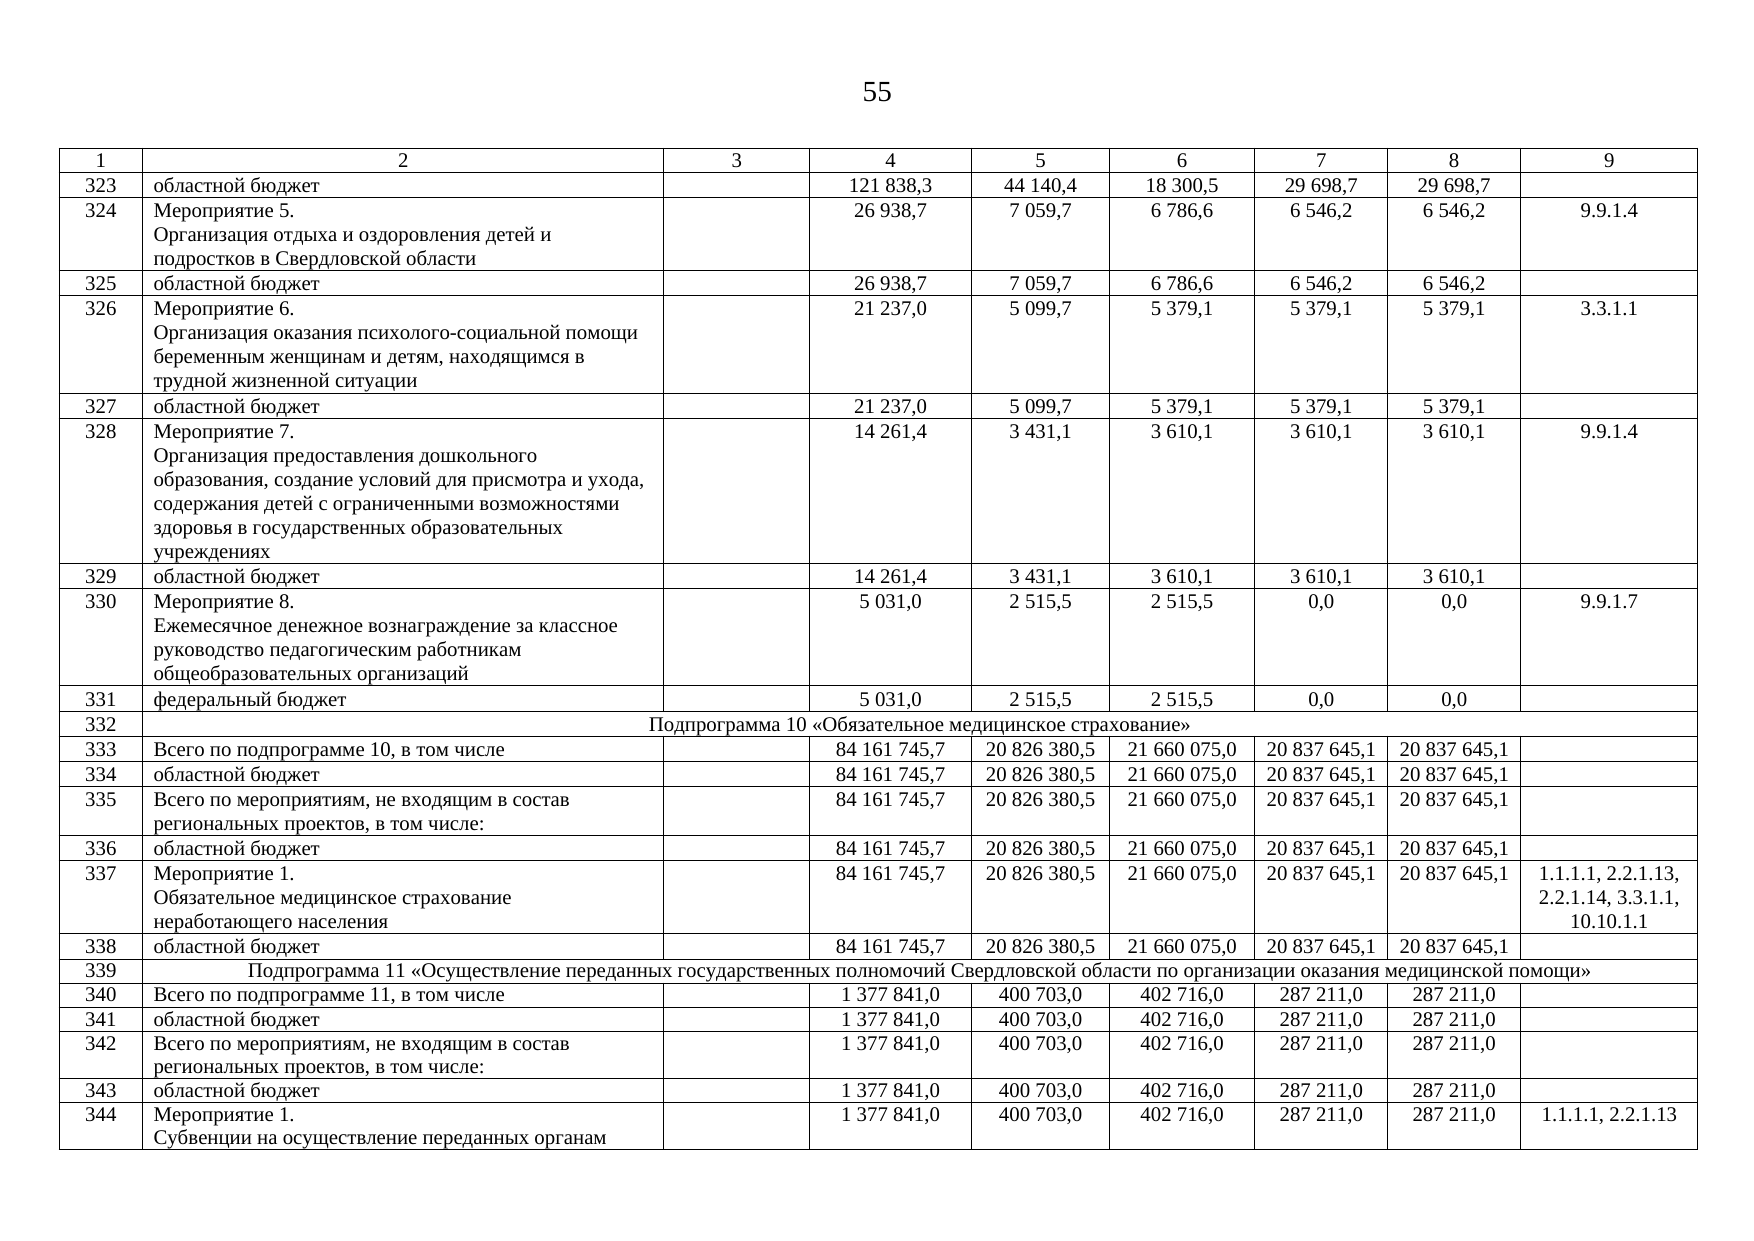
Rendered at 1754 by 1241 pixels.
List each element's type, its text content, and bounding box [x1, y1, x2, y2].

table_cell 334 [60, 762, 142, 786]
table_cell 1 377 841,0 [810, 1032, 971, 1078]
table_cell областной бюджет [143, 271, 663, 295]
table_cell 29 698,7 [1255, 173, 1387, 197]
table_cell 400 703,0 [972, 1103, 1109, 1149]
table_cell 402 716,0 [1110, 1008, 1254, 1031]
table_cell 14 261,4 [810, 564, 971, 588]
table_cell 20 837 645,1 [1388, 836, 1520, 860]
table_cell областной бюджет [143, 564, 663, 588]
table_cell 329 [60, 564, 142, 588]
table_cell 323 [60, 173, 142, 197]
table_cell 400 703,0 [972, 1008, 1109, 1031]
table_cell [664, 564, 809, 588]
table_cell 332 [60, 712, 142, 736]
table_cell [664, 1079, 809, 1102]
table_header 3 [664, 149, 809, 172]
table_cell 5 031,0 [810, 686, 971, 711]
table_cell 18 300,5 [1110, 173, 1254, 197]
table_cell 287 211,0 [1388, 1032, 1520, 1078]
table_cell 20 837 645,1 [1388, 737, 1520, 761]
table_cell 6 546,2 [1388, 271, 1520, 295]
table_cell 20 826 380,5 [972, 934, 1109, 958]
table_cell 402 716,0 [1110, 984, 1254, 1007]
table_cell [664, 198, 809, 270]
table_cell Всего по подпрограмме 11, в том числе [143, 984, 663, 1007]
table_cell 2 515,5 [1110, 589, 1254, 685]
table_cell [1521, 1032, 1697, 1078]
table_cell 339 [60, 960, 142, 982]
table_cell 5 099,7 [972, 394, 1109, 418]
table_cell 2 515,5 [972, 686, 1109, 711]
table_cell 21 660 075,0 [1110, 861, 1254, 933]
table_cell 20 837 645,1 [1388, 787, 1520, 835]
table_cell Всего по мероприятиям, не входящим в состав региональных проектов, в том числе: [143, 1032, 663, 1078]
table_cell 26 938,7 [810, 198, 971, 270]
table_cell [1521, 394, 1697, 418]
table_cell Мероприятие 1. Обязательное медицинское страхование неработающего населения [143, 861, 663, 933]
table_cell 6 546,2 [1388, 198, 1520, 270]
table_cell 84 161 745,7 [810, 787, 971, 835]
table_header 8 [1388, 149, 1520, 172]
table_cell 344 [60, 1103, 142, 1149]
table_cell 3 610,1 [1255, 564, 1387, 588]
table_cell [1521, 737, 1697, 761]
table_cell Всего по подпрограмме 10, в том числе [143, 737, 663, 761]
table_cell 20 837 645,1 [1255, 836, 1387, 860]
table_cell 21 660 075,0 [1110, 737, 1254, 761]
table_cell 402 716,0 [1110, 1079, 1254, 1102]
table_cell 5 379,1 [1255, 394, 1387, 418]
table_cell 29 698,7 [1388, 173, 1520, 197]
table_cell Всего по мероприятиям, не входящим в состав региональных проектов, в том числе: [143, 787, 663, 835]
table_cell 327 [60, 394, 142, 418]
table_cell 1 377 841,0 [810, 1103, 971, 1149]
table_cell 287 211,0 [1255, 984, 1387, 1007]
table_cell 331 [60, 686, 142, 711]
table_cell 341 [60, 1008, 142, 1031]
table_cell [1521, 984, 1697, 1007]
table_cell [664, 787, 809, 835]
table_cell 1 377 841,0 [810, 1079, 971, 1102]
table_cell [664, 861, 809, 933]
table_cell [1521, 1079, 1697, 1102]
table_cell 20 837 645,1 [1255, 737, 1387, 761]
table_cell 21 660 075,0 [1110, 762, 1254, 786]
table_cell областной бюджет [143, 1079, 663, 1102]
table_cell 44 140,4 [972, 173, 1109, 197]
table_cell 287 211,0 [1388, 1079, 1520, 1102]
table_cell 84 161 745,7 [810, 836, 971, 860]
table_cell 287 211,0 [1255, 1032, 1387, 1078]
table_cell 338 [60, 934, 142, 958]
table_cell 340 [60, 984, 142, 1007]
table_cell 84 161 745,7 [810, 762, 971, 786]
table_cell [1521, 787, 1697, 835]
table_cell 3 431,1 [972, 419, 1109, 563]
table_cell 6 786,6 [1110, 198, 1254, 270]
table_cell 342 [60, 1032, 142, 1078]
table_cell 400 703,0 [972, 1079, 1109, 1102]
table_cell [1521, 686, 1697, 711]
table_cell 1 377 841,0 [810, 984, 971, 1007]
table_cell 26 938,7 [810, 271, 971, 295]
table_header 5 [972, 149, 1109, 172]
table_cell 21 237,0 [810, 296, 971, 392]
table_cell [664, 1032, 809, 1078]
table_header 2 [143, 149, 663, 172]
table_cell 287 211,0 [1388, 1008, 1520, 1031]
table_header 7 [1255, 149, 1387, 172]
table_cell 0,0 [1388, 686, 1520, 711]
table_cell 3 610,1 [1110, 564, 1254, 588]
table_cell 20 837 645,1 [1388, 934, 1520, 958]
table_cell [664, 762, 809, 786]
table_cell 287 211,0 [1255, 1079, 1387, 1102]
table_cell [664, 394, 809, 418]
table_cell 84 161 745,7 [810, 861, 971, 933]
table_cell 343 [60, 1079, 142, 1102]
table_cell 5 379,1 [1110, 296, 1254, 392]
table_cell [664, 737, 809, 761]
table_cell Подпрограмма 11 «Осуществление переданных государственных полномочий Свердловской области по организации оказания медицинской помощи» [143, 960, 1697, 982]
table_cell [664, 836, 809, 860]
table_cell [1521, 836, 1697, 860]
table_cell 20 826 380,5 [972, 787, 1109, 835]
table_cell [664, 296, 809, 392]
table_cell 5 099,7 [972, 296, 1109, 392]
table_cell [1521, 173, 1697, 197]
table_cell 3 431,1 [972, 564, 1109, 588]
table_cell 20 837 645,1 [1388, 861, 1520, 933]
table_cell 14 261,4 [810, 419, 971, 563]
table_cell областной бюджет [143, 836, 663, 860]
table_cell 325 [60, 271, 142, 295]
table_header 1 [60, 149, 142, 172]
table_cell 1.1.1.1, 2.2.1.13, 2.2.1.14, 3.3.1.1, 10.10.1.1 [1521, 861, 1697, 933]
table_cell [1521, 934, 1697, 958]
table_cell 0,0 [1255, 686, 1387, 711]
table_cell 20 837 645,1 [1255, 934, 1387, 958]
table_cell [664, 984, 809, 1007]
table_cell 20 837 645,1 [1255, 762, 1387, 786]
table_cell 9.9.1.4 [1521, 419, 1697, 563]
table_cell 287 211,0 [1255, 1008, 1387, 1031]
table_cell [1521, 564, 1697, 588]
table_cell 5 031,0 [810, 589, 971, 685]
table_header 6 [1110, 149, 1254, 172]
table_cell 400 703,0 [972, 984, 1109, 1007]
table_cell 287 211,0 [1255, 1103, 1387, 1149]
table_cell Подпрограмма 10 «Обязательное медицинское страхование» [143, 712, 1697, 736]
table_cell 0,0 [1255, 589, 1387, 685]
table_cell 2 515,5 [972, 589, 1109, 685]
table_cell 84 161 745,7 [810, 934, 971, 958]
table_cell 84 161 745,7 [810, 737, 971, 761]
table_cell 20 837 645,1 [1388, 762, 1520, 786]
table_cell 287 211,0 [1388, 1103, 1520, 1149]
table_cell 5 379,1 [1255, 296, 1387, 392]
table_cell 20 826 380,5 [972, 762, 1109, 786]
table_cell 20 826 380,5 [972, 836, 1109, 860]
table_cell Мероприятие 8. Ежемесячное денежное вознаграждение за классное руководство педагогическим работникам общеобразовательных организаций [143, 589, 663, 685]
table_cell 121 838,3 [810, 173, 971, 197]
table_cell [664, 934, 809, 958]
table_cell [664, 1008, 809, 1031]
table_cell 5 379,1 [1110, 394, 1254, 418]
table_cell 333 [60, 737, 142, 761]
table_cell Мероприятие 1. Субвенции на осуществление переданных органам [143, 1103, 663, 1149]
table_cell областной бюджет [143, 394, 663, 418]
table_cell 337 [60, 861, 142, 933]
table_cell 21 660 075,0 [1110, 787, 1254, 835]
table_cell 335 [60, 787, 142, 835]
table_cell 3 610,1 [1255, 419, 1387, 563]
table_cell 21 237,0 [810, 394, 971, 418]
table_cell 6 786,6 [1110, 271, 1254, 295]
table_cell 20 837 645,1 [1255, 787, 1387, 835]
table_cell Мероприятие 6. Организация оказания психолого-социальной помощи беременным женщинам и детям, находящимся в трудной жизненной ситуации [143, 296, 663, 392]
table_cell 3.3.1.1 [1521, 296, 1697, 392]
table_cell 9.9.1.7 [1521, 589, 1697, 685]
table_cell 3 610,1 [1110, 419, 1254, 563]
table_cell 5 379,1 [1388, 394, 1520, 418]
table_cell 7 059,7 [972, 271, 1109, 295]
table_cell 20 837 645,1 [1255, 861, 1387, 933]
table_cell 1.1.1.1, 2.2.1.13 [1521, 1103, 1697, 1149]
table_cell 1 377 841,0 [810, 1008, 971, 1031]
table_cell 6 546,2 [1255, 271, 1387, 295]
table_cell 5 379,1 [1388, 296, 1520, 392]
table_header 9 [1521, 149, 1697, 172]
table_cell [664, 271, 809, 295]
table_cell 328 [60, 419, 142, 563]
table_header 4 [810, 149, 971, 172]
table_cell 20 826 380,5 [972, 861, 1109, 933]
table_cell [1521, 271, 1697, 295]
table_cell 402 716,0 [1110, 1103, 1254, 1149]
table_cell областной бюджет [143, 1008, 663, 1031]
table_cell 2 515,5 [1110, 686, 1254, 711]
table_cell 402 716,0 [1110, 1032, 1254, 1078]
table_cell 21 660 075,0 [1110, 934, 1254, 958]
table_cell 20 826 380,5 [972, 737, 1109, 761]
table_cell [1521, 762, 1697, 786]
table_cell Мероприятие 5. Организация отдыха и оздоровления детей и подростков в Свердловской области [143, 198, 663, 270]
table_cell 326 [60, 296, 142, 392]
table_cell 6 546,2 [1255, 198, 1387, 270]
table_cell [664, 419, 809, 563]
table_cell [664, 173, 809, 197]
table_cell 3 610,1 [1388, 564, 1520, 588]
table_cell Мероприятие 7. Организация предоставления дошкольного образования, создание условий для присмотра и ухода, содержания детей с ограниченными возможностями здоровья в государственных образовательных учреждениях [143, 419, 663, 563]
table_cell [664, 686, 809, 711]
table_cell 9.9.1.4 [1521, 198, 1697, 270]
table_cell [1521, 1008, 1697, 1031]
table_cell [664, 1103, 809, 1149]
table_cell 324 [60, 198, 142, 270]
table_cell областной бюджет [143, 762, 663, 786]
table_cell 3 610,1 [1388, 419, 1520, 563]
table_cell 7 059,7 [972, 198, 1109, 270]
table_cell 400 703,0 [972, 1032, 1109, 1078]
table_cell областной бюджет [143, 934, 663, 958]
table_cell 21 660 075,0 [1110, 836, 1254, 860]
table_cell 330 [60, 589, 142, 685]
table_cell 336 [60, 836, 142, 860]
table_cell 0,0 [1388, 589, 1520, 685]
table_cell 287 211,0 [1388, 984, 1520, 1007]
table_cell федеральный бюджет [143, 686, 663, 711]
table_cell областной бюджет [143, 173, 663, 197]
table_cell [664, 589, 809, 685]
